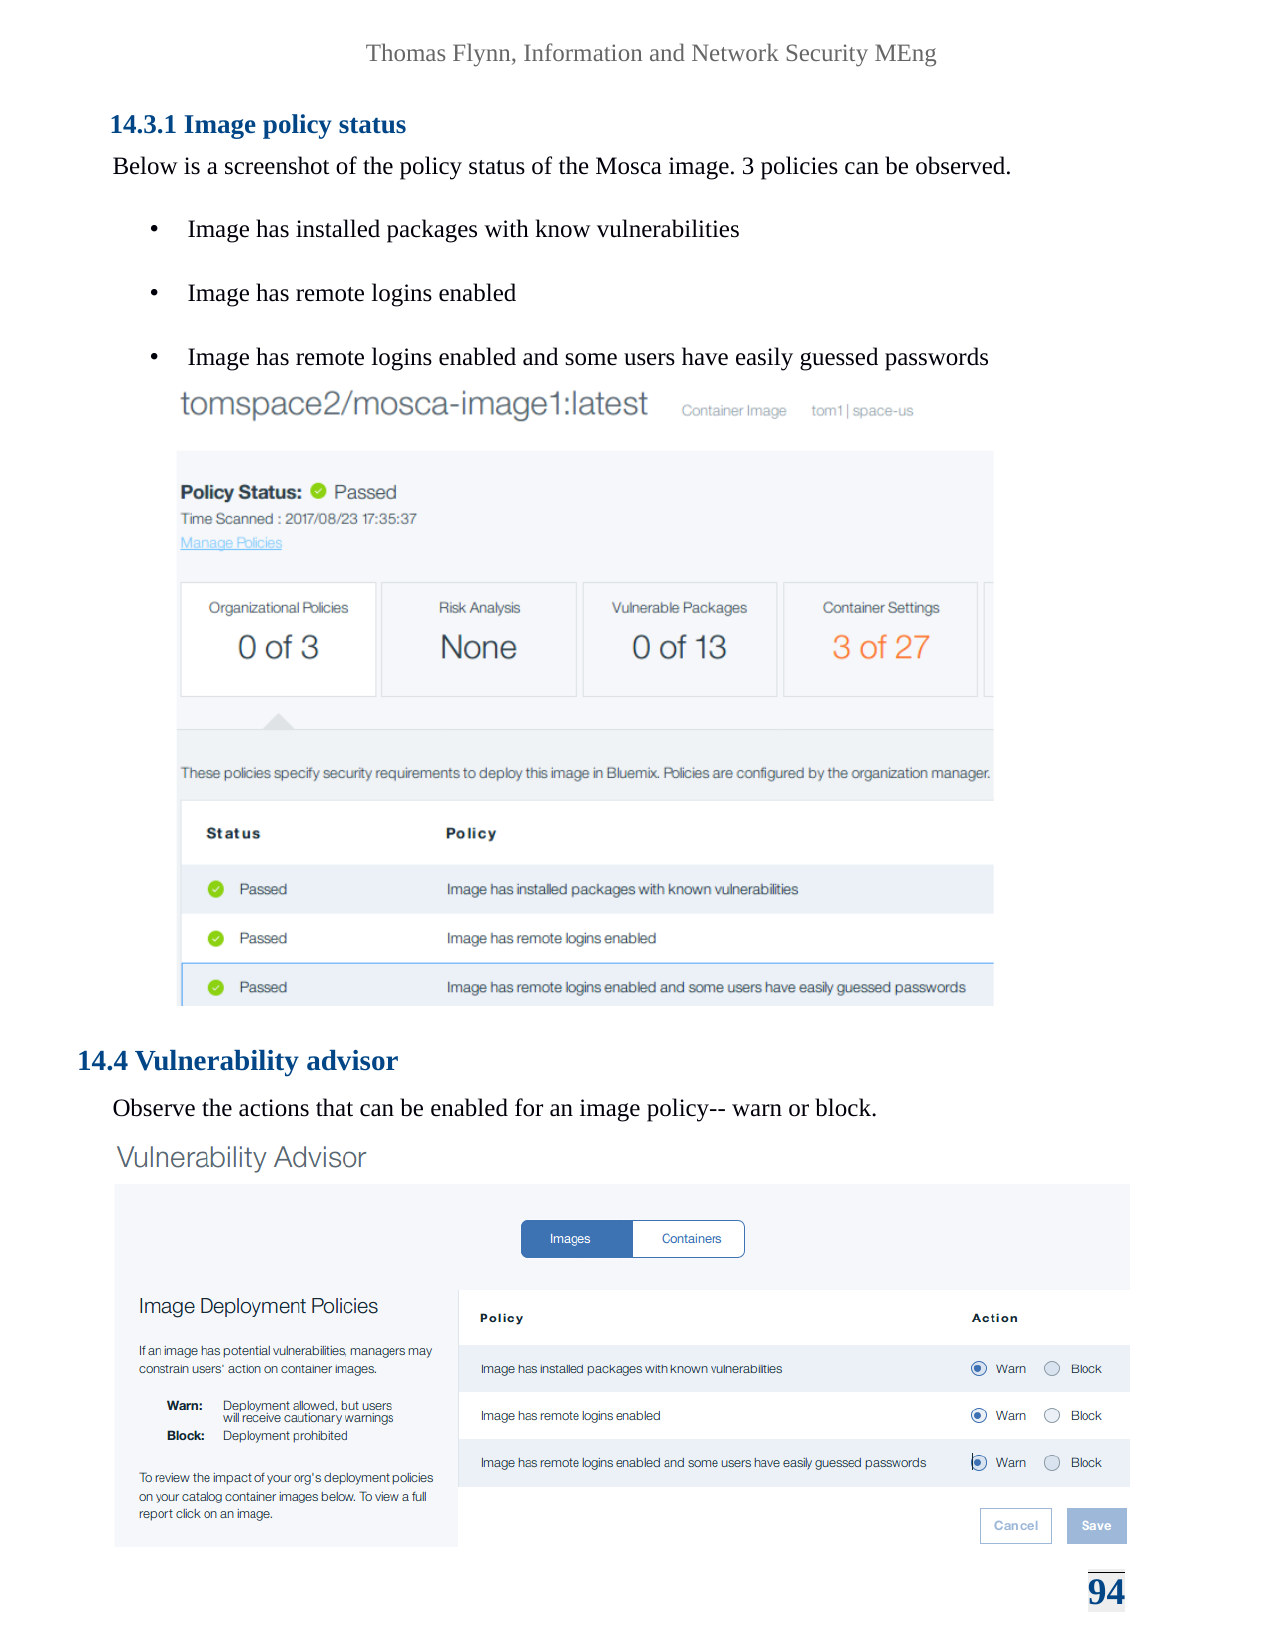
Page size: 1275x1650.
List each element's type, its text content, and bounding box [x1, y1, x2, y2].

list Image has installed packages with know vulnerabilities [150, 214, 1125, 243]
subtitle 14.4 Vulnerability advisor [74, 1043, 1125, 1077]
list Image has remote logins enabled and some users have easily guessed passwords [150, 342, 1125, 371]
subtitle 14.3.1 Image policy status [109, 108, 1125, 139]
text Below is a screenshot of the policy status of the Mosca image. 3 policies can be observed. [112, 151, 1125, 179]
picture [176, 386, 994, 1006]
picture [114, 1138, 1130, 1547]
list Image has remote logins enabled [150, 278, 1125, 307]
text Observe the actions that can be enabled for an image policy-- warn or block. [112, 1093, 1125, 1122]
